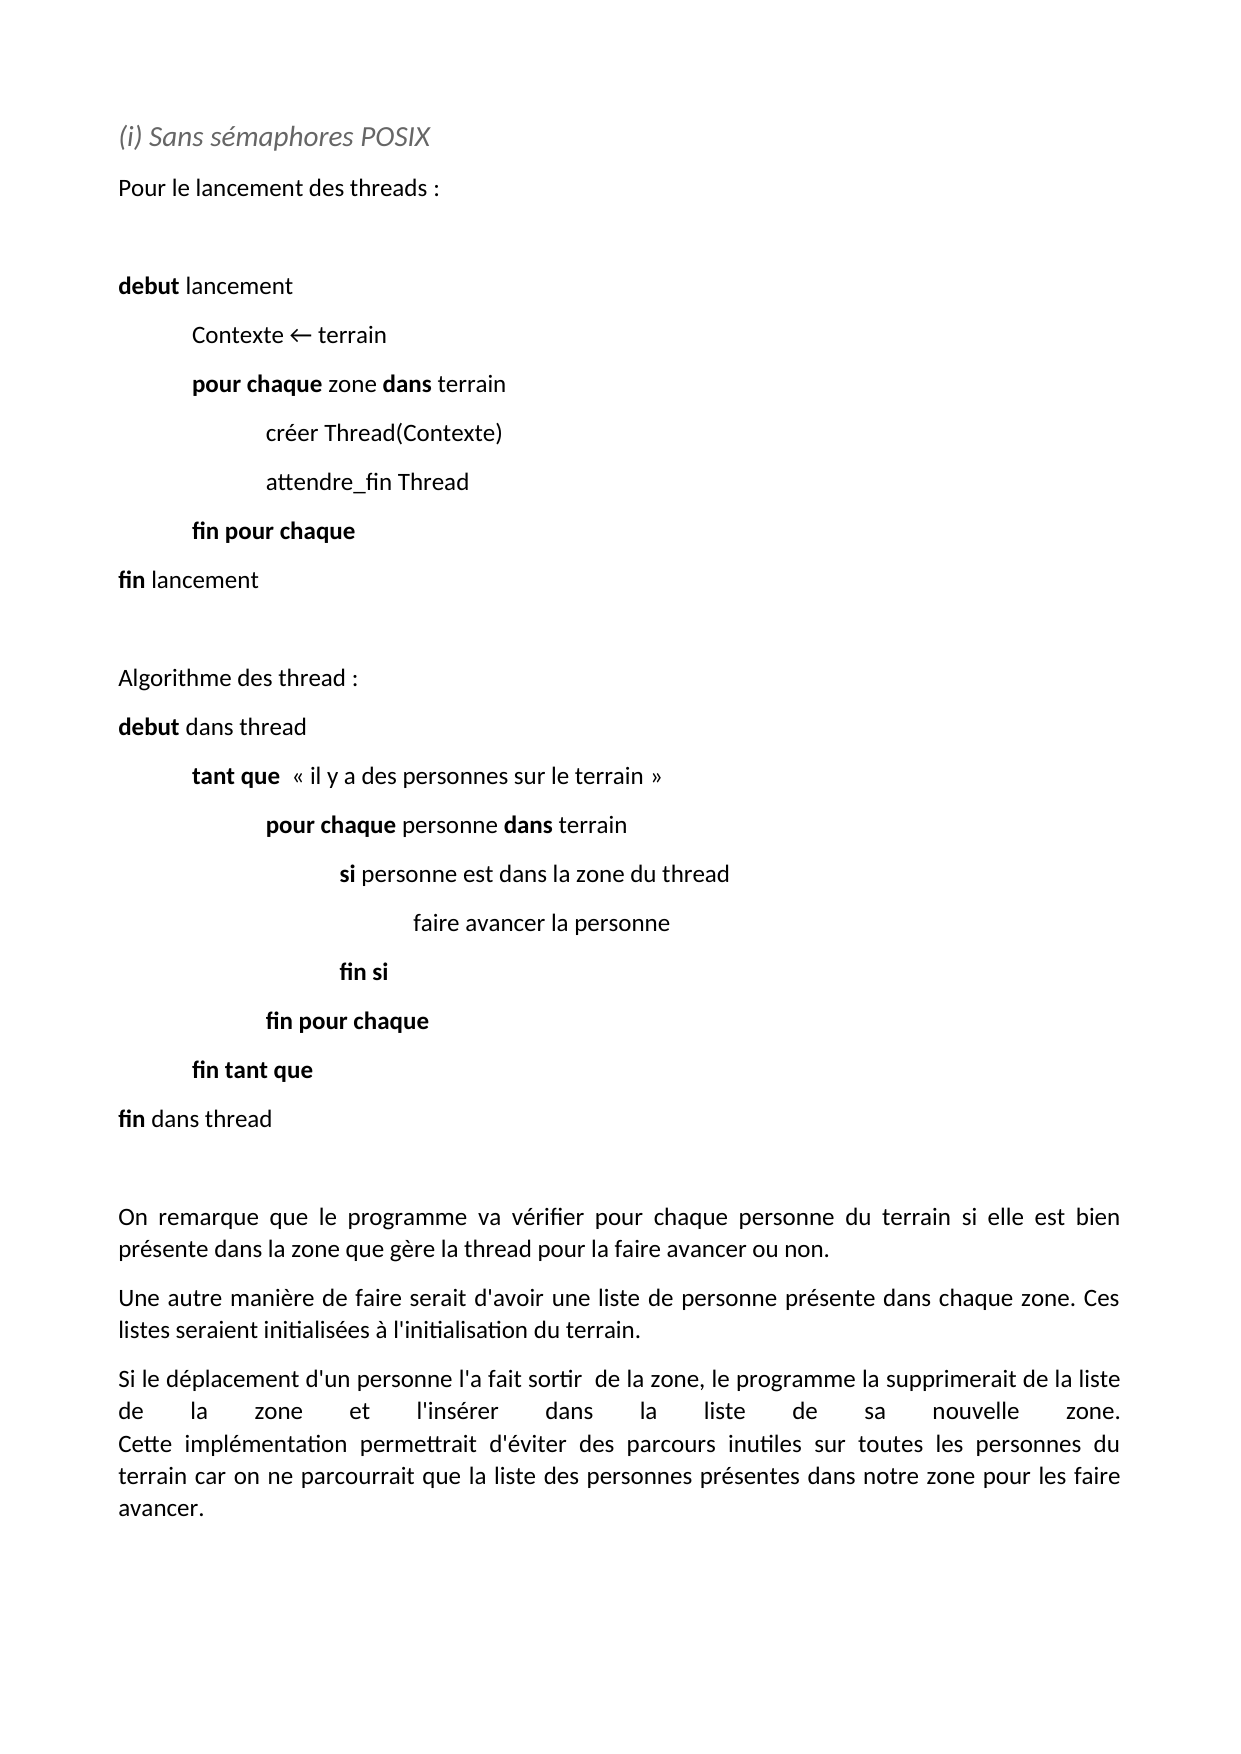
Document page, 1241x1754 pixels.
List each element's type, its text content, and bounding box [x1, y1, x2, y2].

text fin tant que [118, 1054, 1122, 1084]
text Une autre manière de faire serait d'avoir une liste de personne présente dans chaque zone. Ces listes seraient initialisées à l'initialisation du terrain. [118, 1282, 1122, 1345]
text faire avancer la personne [118, 907, 1122, 937]
text si personne est dans la zone du thread [118, 858, 1122, 888]
text On remarque que le programme va vérifier pour chaque personne du terrain si elle est bien présente dans la zone que gère la thread pour la faire avancer ou non. [118, 1201, 1122, 1263]
text Pour le lancement des threads : [118, 172, 1122, 203]
text fin pour chaque [118, 1005, 1122, 1035]
text attendre_fin Thread [118, 466, 1122, 497]
text fin si [118, 956, 1122, 986]
text pour chaque zone dans terrain [118, 368, 1122, 399]
text Si le déplacement d'un personne l'a fait sortir de la zone, le programme la supprimerait de la liste de la zone et l'insérer dans la liste de sa nouvelle zone. Cette implémentation permettrait d'éviter des parcours inutiles sur toutes les personnes du terrain car on ne parcourrait que la liste des personnes présentes dans notre zone pour les faire avancer. [118, 1363, 1122, 1523]
text debut dans thread [118, 711, 1122, 742]
text créer Thread(Contexte) [118, 417, 1122, 448]
text fin lancement [118, 564, 1122, 595]
text tant que « il y a des personnes sur le terrain » [118, 760, 1122, 791]
text Algorithme des thread : [118, 662, 1122, 693]
text pour chaque personne dans terrain [118, 809, 1122, 839]
text debut lancement [118, 270, 1122, 301]
text fin pour chaque [118, 515, 1122, 546]
text (i) Sans sémaphores POSIX [118, 118, 1122, 154]
text Contexte ← terrain [118, 319, 1122, 350]
text fin dans thread [118, 1103, 1122, 1133]
